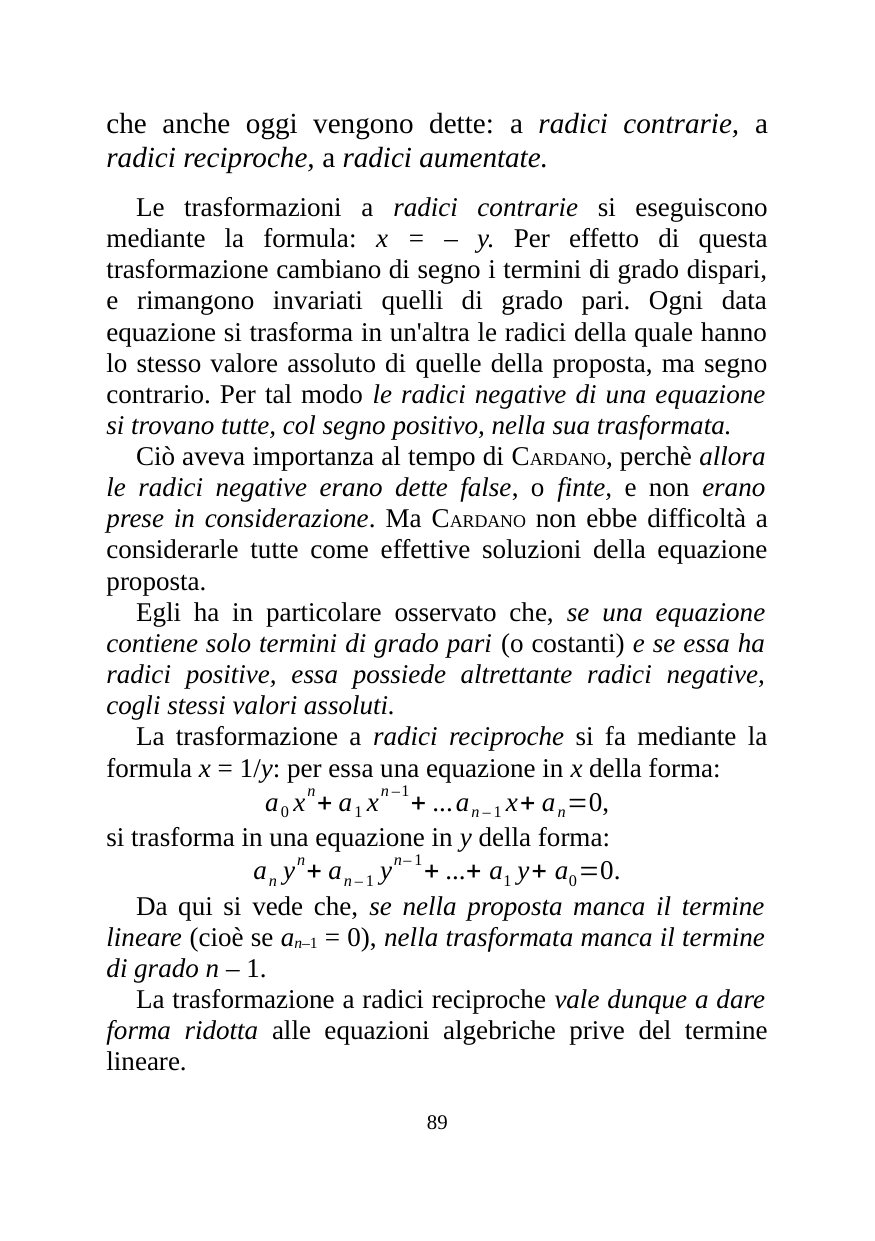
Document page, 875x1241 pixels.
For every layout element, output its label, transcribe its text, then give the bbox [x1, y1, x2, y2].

text si trasforma in una equazione in y della forma: [106, 821, 768, 852]
text che anche oggi vengono dette: a radici contrarie, a radici reciproche, a radici aumentate. [106, 106, 768, 173]
text Le trasformazioni a radici contrarie si eseguiscono mediante la formula: x = – y. Per effetto di questa trasformazione cambiano di segno i termini di grado dispari, e rimangono invariati quelli di grado pari. Ogni data equazione si trasforma in un'altra le radici della quale hanno lo stesso valore assoluto di quelle della proposta, ma segno contrario. Per tal modo le radici negative di una equazione si trovano tutte, col segno positivo, nella sua trasformata. [106, 191, 768, 440]
text Da qui si vede che, se nella proposta manca il termine lineare (cioè se an–1 = 0), nella trasformata manca il termine di grado n – 1. [106, 890, 768, 983]
text La trasformazione a radici reciproche vale dunque a dare forma ridotta alle equazioni algebriche prive del termine lineare. [106, 983, 768, 1077]
text Ciò aveva importanza al tempo di Cardano, perchè allora le radici negative erano dette false, o finte, e non erano prese in considerazione. Ma Cardano non ebbe difficoltà a considerarle tutte come effettive soluzioni della equazione proposta. [106, 440, 768, 596]
text La trasformazione a radici reciproche si fa mediante la formula x = 1/y: per essa una equazione in x della forma: [106, 721, 768, 783]
text Egli ha in particolare osservato che, se una equazione contiene solo termini di grado pari (o costanti) e se essa ha radici positive, essa possiede altrettante radici negative, cogli stessi valori assoluti. [106, 596, 768, 721]
